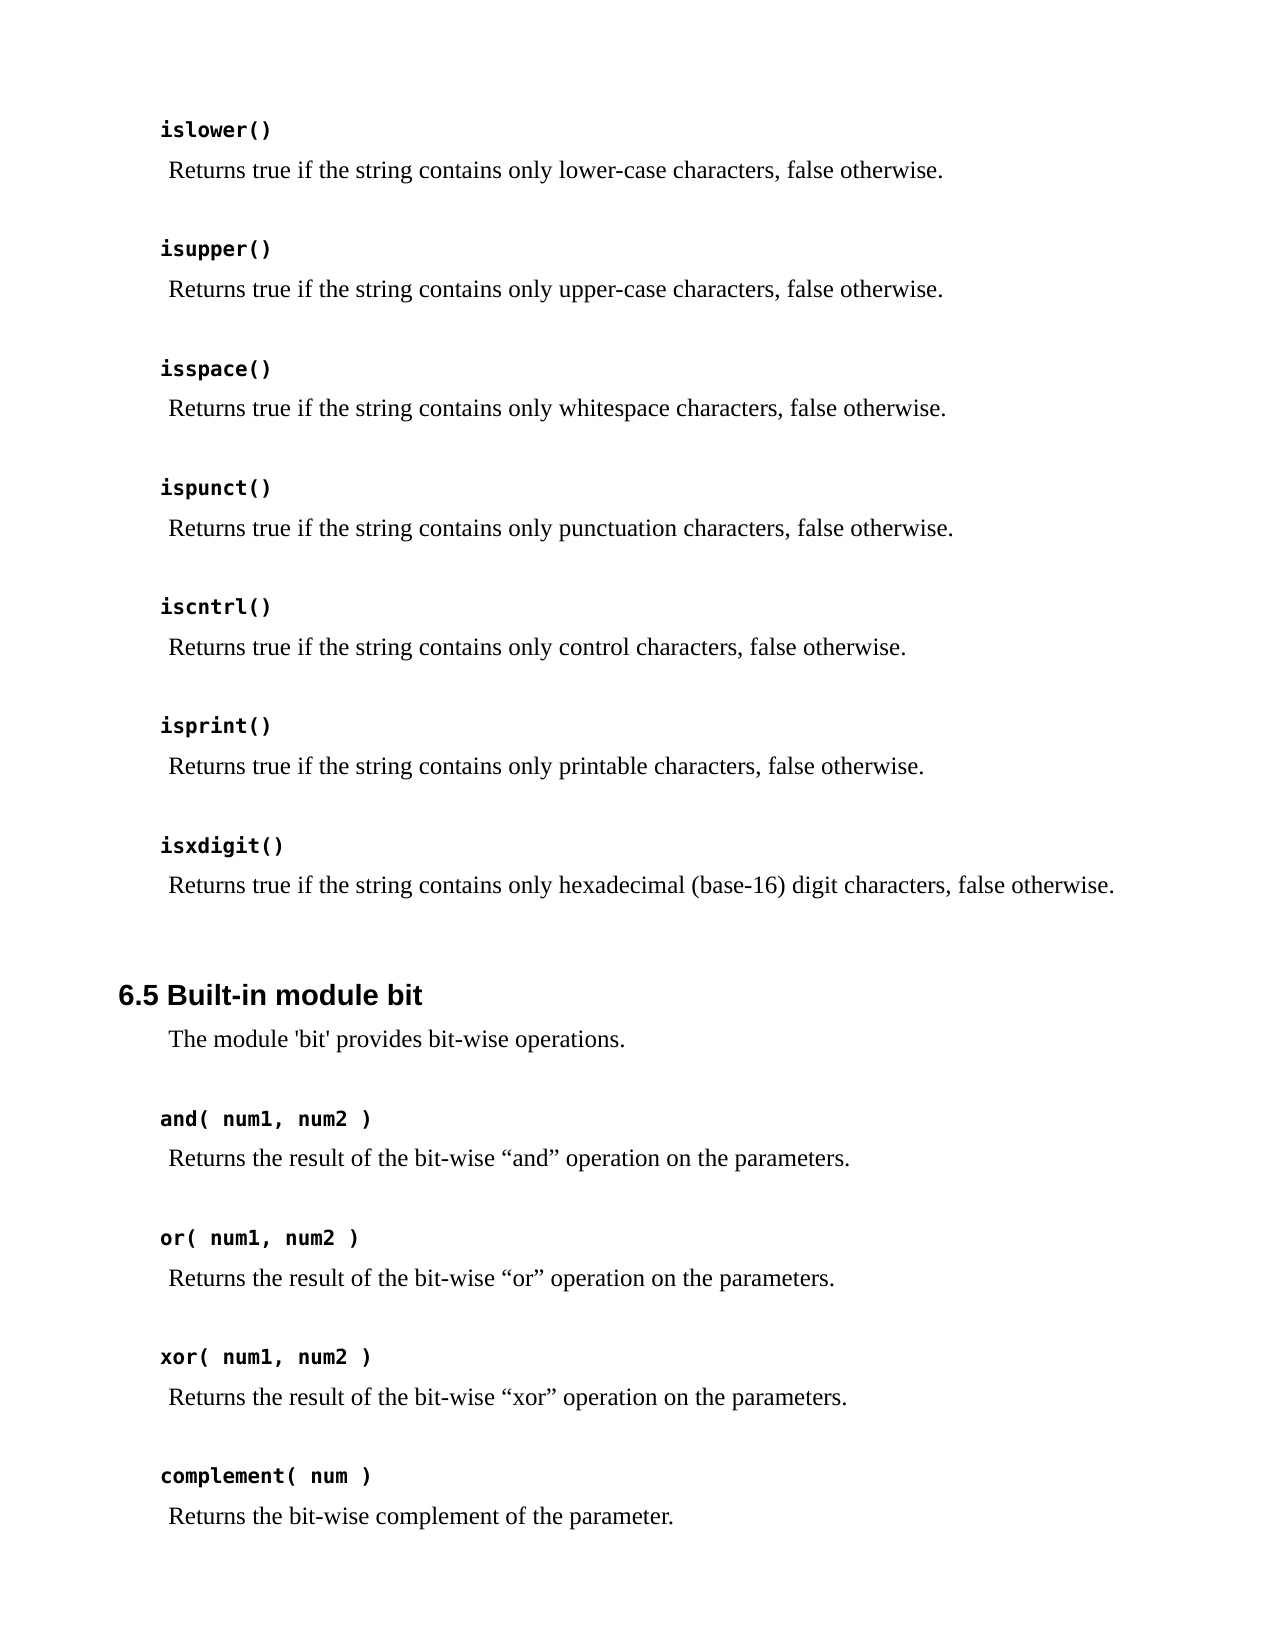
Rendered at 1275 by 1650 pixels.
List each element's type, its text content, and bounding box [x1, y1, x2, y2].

text isupper() [118, 237, 1157, 262]
text The module 'bit' provides bit-wise operations. [118, 1024, 1157, 1053]
text Returns true if the string contains only upper-case characters, false otherwise. [118, 274, 1157, 303]
text Returns true if the string contains only whitespace characters, false otherwise. [118, 393, 1157, 422]
text and( num1, num2 ) [118, 1107, 1157, 1131]
text or( num1, num2 ) [118, 1226, 1157, 1250]
text ispunct() [118, 476, 1157, 500]
text isprint() [118, 714, 1157, 739]
text Returns true if the string contains only printable characters, false otherwise. [118, 751, 1157, 780]
text Returns the result of the bit-wise “and” operation on the parameters. [118, 1143, 1157, 1172]
text islower() [118, 118, 1157, 142]
text Returns true if the string contains only punctuation characters, false otherwise. [118, 513, 1157, 541]
text isspace() [118, 357, 1157, 381]
subtitle 6.5 Built-in module bit [118, 978, 1157, 1012]
text Returns true if the string contains only lower-case characters, false otherwise. [118, 155, 1157, 184]
text xor( num1, num2 ) [118, 1345, 1157, 1369]
text Returns the bit-wise complement of the parameter. [118, 1501, 1157, 1530]
text Returns true if the string contains only control characters, false otherwise. [118, 632, 1157, 661]
text Returns the result of the bit-wise “or” operation on the parameters. [118, 1263, 1157, 1291]
text complement( num ) [118, 1464, 1157, 1489]
text isxdigit() [118, 834, 1157, 858]
text iscntrl() [118, 595, 1157, 619]
text Returns the result of the bit-wise “xor” operation on the parameters. [118, 1382, 1157, 1411]
text Returns true if the string contains only hexadecimal (base-16) digit characters, false otherwise. [118, 871, 1157, 899]
